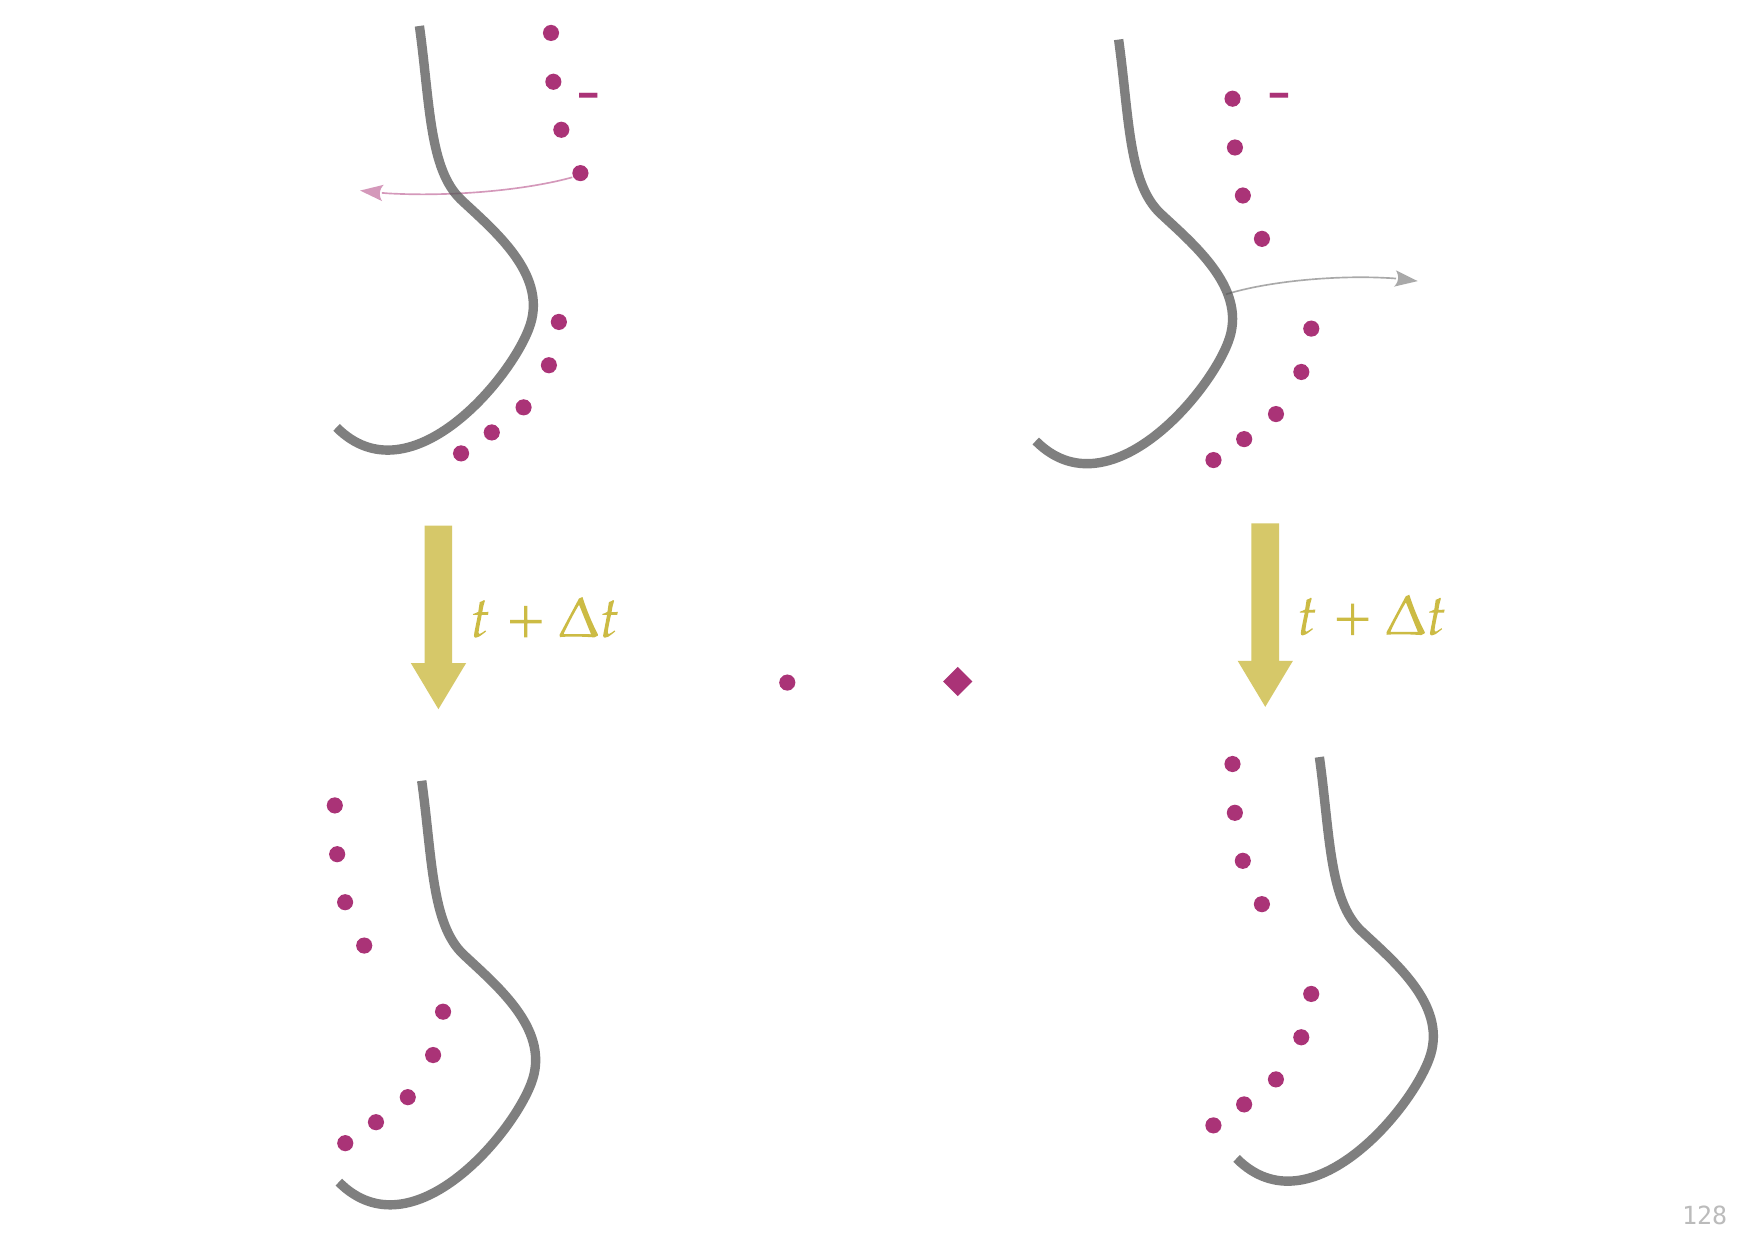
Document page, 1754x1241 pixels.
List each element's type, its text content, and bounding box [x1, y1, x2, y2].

text_box [329, 846, 346, 863]
text_box [1303, 985, 1320, 1003]
text_box [1237, 523, 1293, 707]
text_box [1234, 187, 1251, 204]
text_box [1224, 755, 1241, 773]
text_box [1226, 804, 1243, 821]
text_box [1234, 852, 1251, 869]
text_box [410, 525, 467, 710]
text_box [943, 666, 973, 697]
text_box [1224, 90, 1241, 107]
text_box [1267, 405, 1285, 423]
text_box [326, 797, 343, 814]
text_box [1226, 139, 1244, 156]
text_box [510, 605, 542, 638]
text_box [1429, 597, 1445, 636]
text_box [367, 1114, 385, 1131]
text_box [553, 121, 570, 138]
text_box [602, 600, 618, 638]
text_box [337, 894, 354, 911]
text_box [542, 24, 560, 42]
text_box [1205, 1117, 1222, 1134]
text_box [434, 1003, 452, 1020]
text_box [1236, 1096, 1253, 1113]
text_box [356, 937, 373, 954]
text_box [1386, 594, 1425, 636]
text_box [472, 600, 489, 638]
text_box [1205, 451, 1222, 469]
text_box [337, 1135, 354, 1152]
text_box [559, 597, 598, 638]
text_box [1299, 597, 1316, 636]
text_box [540, 357, 558, 374]
text_box [452, 445, 470, 462]
text_box [1267, 1071, 1285, 1088]
text_box [483, 424, 500, 441]
text_box [572, 165, 589, 182]
text_box [1336, 603, 1369, 636]
text_box [425, 1046, 442, 1064]
text_box [779, 674, 796, 691]
text_box [399, 1089, 416, 1106]
text_box [1293, 1029, 1310, 1046]
text_box [1293, 363, 1310, 381]
text_box [1303, 320, 1320, 337]
text_box [1253, 896, 1271, 913]
text_box – [562, 47, 615, 111]
text_box [1253, 230, 1271, 247]
text_box [515, 399, 532, 416]
text_box [545, 73, 562, 90]
text_box [1236, 430, 1253, 448]
text_box [550, 313, 567, 331]
text_box – [1253, 47, 1306, 111]
